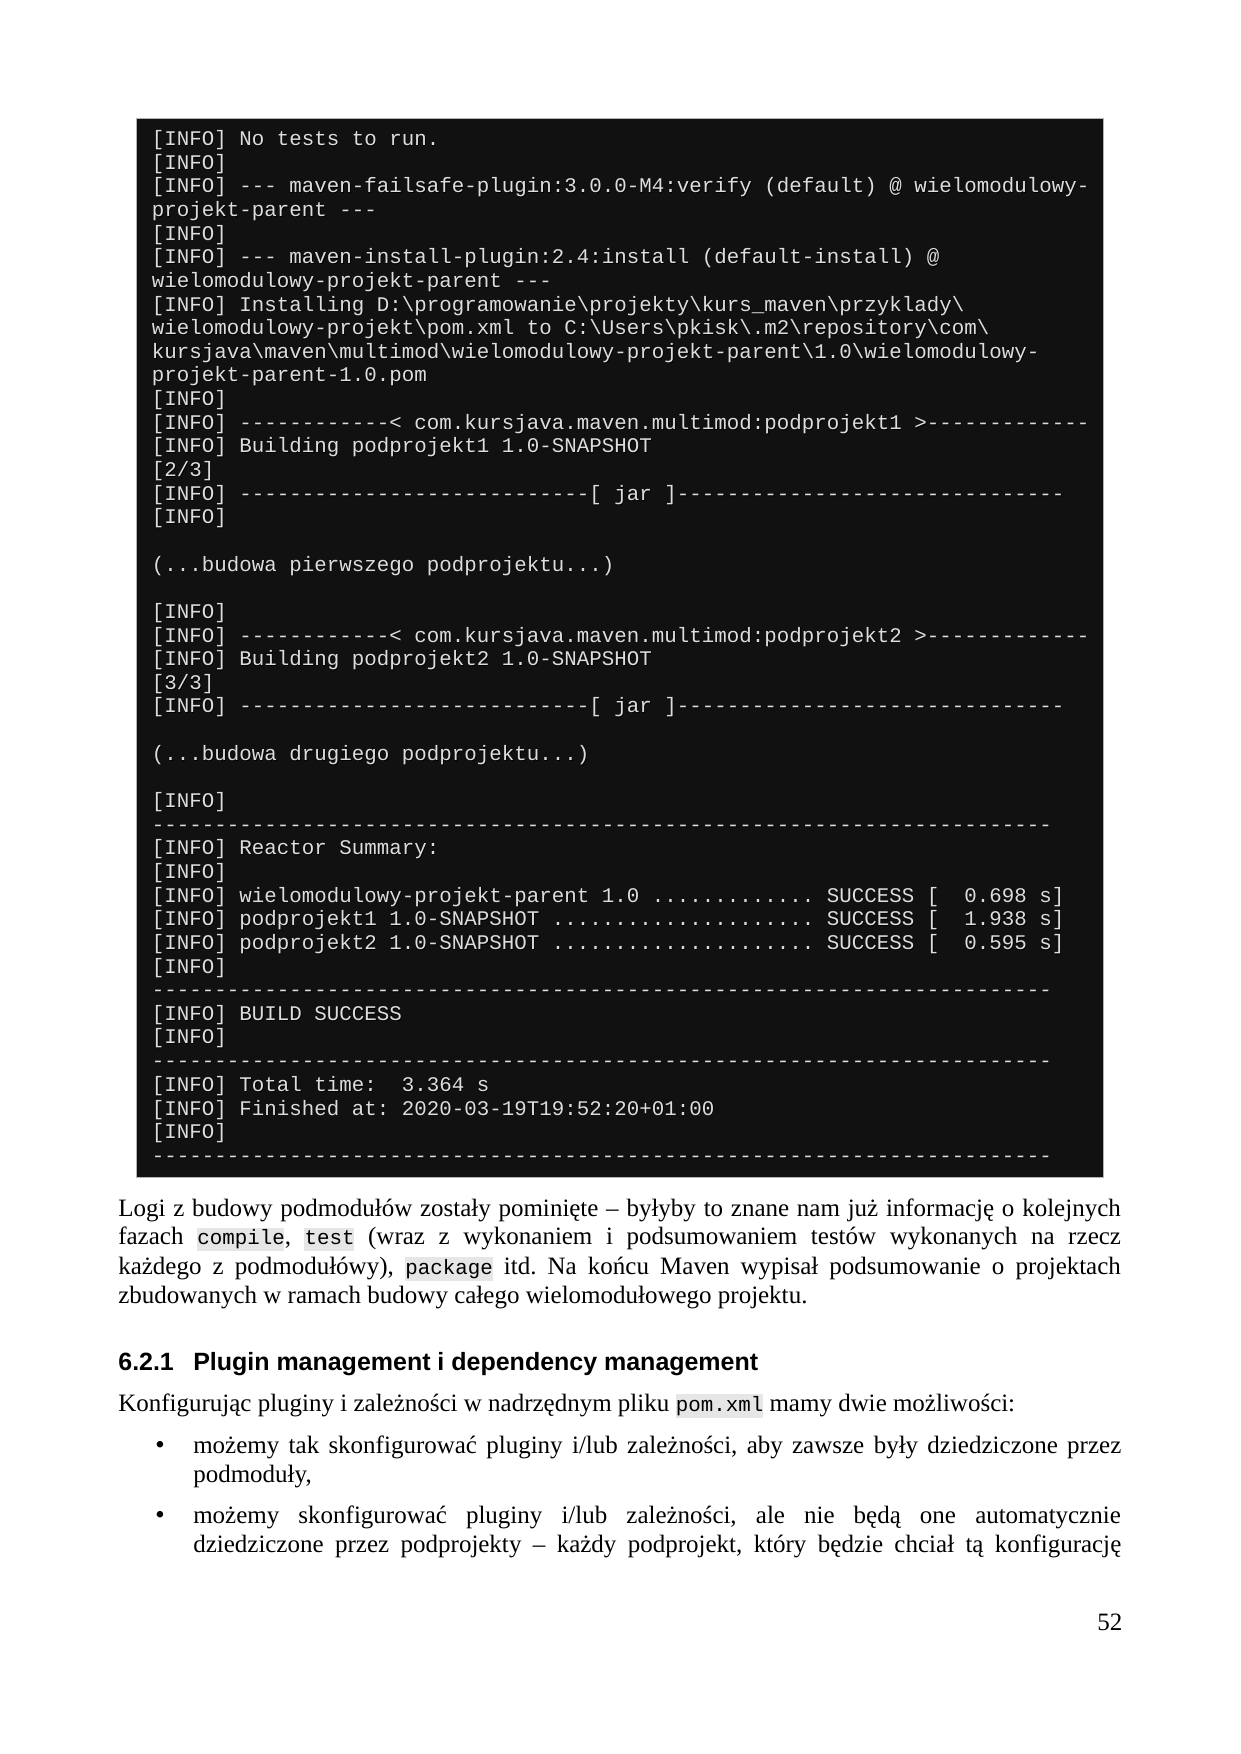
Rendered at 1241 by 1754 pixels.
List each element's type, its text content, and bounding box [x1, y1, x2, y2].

text Konfigurując pluginy i zależności w nadrzędnym pliku pom.xml mamy dwie możliwości: [118, 1388, 1122, 1418]
text [INFO] BUILD SUCCESS [137, 993, 1103, 1017]
text [INFO] [137, 851, 1103, 875]
list możemy skonfigurować pluginy i/lub zależności, ale nie będą one automatycznie dziedziczone przez podprojekty – każdy podprojekt, który będzie chciał tą konfigurację [156, 1500, 1122, 1558]
text [INFO] Finished at: 2020-03-19T19:52:20+01:00 [137, 1088, 1103, 1111]
text [INFO] Reactor Summary: [137, 827, 1103, 851]
list możemy tak skonfigurować pluginy i/lub zależności, aby zawsze były dziedziczone przez podmoduły, [156, 1430, 1122, 1488]
subtitle Plugin management i dependency management [118, 1347, 1122, 1376]
text [INFO] ------------------------------------------------------------------------ [137, 1017, 1103, 1064]
text [INFO] ------------------------------------------------------------------------ [137, 1111, 1103, 1177]
text [INFO] [137, 591, 1103, 615]
text [INFO] [137, 213, 1103, 236]
text Logi z budowy podmodułów zostały pominięte – byłyby to znane nam już informację o kolejnych fazach compile, test (wraz z wykonaniem i podsumowaniem testów wykonanych na rzecz każdego z podmodułówy), package itd. Na końcu Maven wypisał podsumowanie o projektach zbudowanych w ramach budowy całego wielomodułowego projektu. [118, 1193, 1122, 1309]
text [INFO] Building podprojekt1 1.0-SNAPSHOT [2/3] [137, 426, 1103, 473]
text [INFO] No tests to run. [137, 119, 1103, 142]
text [INFO] ------------< com.kursjava.maven.multimod:podprojekt2 >------------- [137, 615, 1103, 638]
text (...budowa pierwszego podprojektu...) [137, 544, 1103, 567]
text [INFO] ------------< com.kursjava.maven.multimod:podprojekt1 >------------- [137, 402, 1103, 426]
text [INFO] Building podprojekt2 1.0-SNAPSHOT [3/3] [137, 638, 1103, 686]
text [INFO] wielomodulowy-projekt-parent 1.0 ............. SUCCESS [ 0.698 s] [137, 875, 1103, 898]
text [INFO] ------------------------------------------------------------------------ [137, 946, 1103, 993]
text [INFO] [137, 378, 1103, 402]
text [INFO] Installing D:\programowanie\projekty\kurs_maven\przyklady\wielomodulowy-projekt\pom.xml to C:\Users\pkisk\.m2\repository\com\kursjava\maven\multimod\wielomodulowy-projekt-parent\1.0\wielomodulowy-projekt-parent-1.0.pom [137, 284, 1103, 378]
text [INFO] [137, 496, 1103, 520]
text [INFO] --- maven-failsafe-plugin:3.0.0-M4:verify (default) @ wielomodulowy-projekt-parent --- [137, 165, 1103, 213]
text [INFO] ----------------------------[ jar ]------------------------------- [137, 473, 1103, 496]
text [INFO] podprojekt1 1.0-SNAPSHOT ..................... SUCCESS [ 1.938 s] [137, 898, 1103, 922]
text [INFO] ----------------------------[ jar ]------------------------------- [137, 686, 1103, 709]
text [INFO] Total time: 3.364 s [137, 1064, 1103, 1088]
text [INFO] --- maven-install-plugin:2.4:install (default-install) @ wielomodulowy-projekt-parent --- [137, 236, 1103, 284]
text [INFO] podprojekt2 1.0-SNAPSHOT ..................... SUCCESS [ 0.595 s] [137, 922, 1103, 946]
text [INFO] ------------------------------------------------------------------------ [137, 780, 1103, 827]
text (...budowa drugiego podprojektu...) [137, 733, 1103, 757]
text [INFO] [137, 142, 1103, 165]
